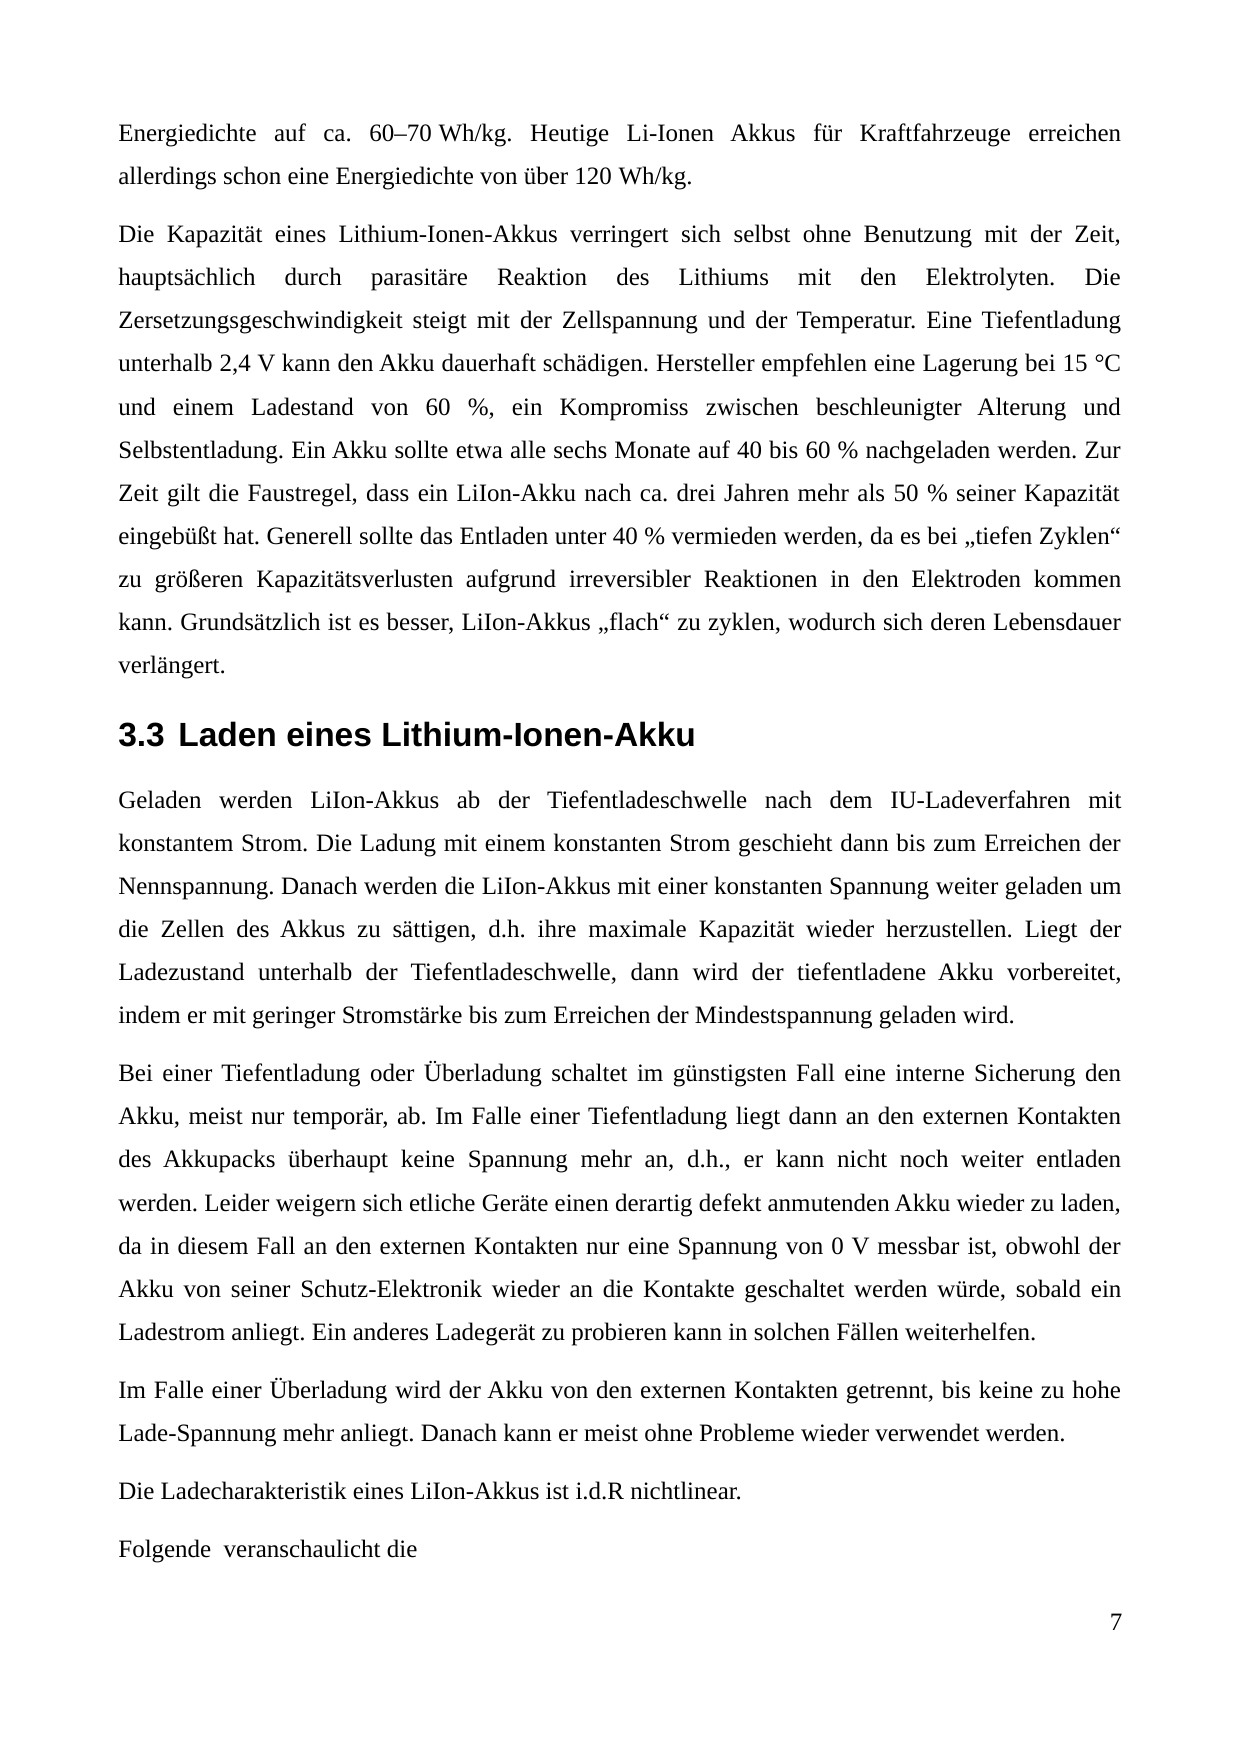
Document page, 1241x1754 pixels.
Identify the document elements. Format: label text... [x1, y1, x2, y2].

text Energiedichte auf ca. 60–70 Wh/kg. Heutige Li-Ionen Akkus für Kraftfahrzeuge erreichen allerdings schon eine Energiedichte von über 120 Wh/kg. [118, 118, 1122, 190]
text Die Ladecharakteristik eines LiIon-Akkus ist i.d.R nichtlinear. [118, 1476, 1122, 1505]
text Die Kapazität eines Lithium-Ionen-Akkus verringert sich selbst ohne Benutzung mit der Zeit, hauptsächlich durch parasitäre Reaktion des Lithiums mit den Elektrolyten. Die Zersetzungsgeschwindigkeit steigt mit der Zellspannung und der Temperatur. Eine Tiefentladung unterhalb 2,4 V kann den Akku dauerhaft schädigen. Hersteller empfehlen eine Lagerung bei 15 °C und einem Ladestand von 60 %, ein Kompromiss zwischen beschleunigter Alterung und Selbstentladung. Ein Akku sollte etwa alle sechs Monate auf 40 bis 60 % nachgeladen werden. Zur Zeit gilt die Faustregel, dass ein LiIon-Akku nach ca. drei Jahren mehr als 50 % seiner Kapazität eingebüßt hat. Generell sollte das Entladen unter 40 % vermieden werden, da es bei „tiefen Zyklen“ zu größeren Kapazitätsverlusten aufgrund irreversibler Reaktionen in den Elektroden kommen kann. Grundsätzlich ist es besser, LiIon-Akkus „flach“ zu zyklen, wodurch sich deren Lebensdauer verlängert. [118, 219, 1122, 679]
text Geladen werden LiIon-Akkus ab der Tiefentladeschwelle nach dem IU-Ladeverfahren mit konstantem Strom. Die Ladung mit einem konstanten Strom geschieht dann bis zum Erreichen der Nennspannung. Danach werden die LiIon-Akkus mit einer konstanten Spannung weiter geladen um die Zellen des Akkus zu sättigen, d.h. ihre maximale Kapazität wieder herzustellen. Liegt der Ladezustand unterhalb der Tiefentladeschwelle, dann wird der tiefentladene Akku vorbereitet, indem er mit geringer Stromstärke bis zum Erreichen der Mindestspannung geladen wird. [118, 785, 1122, 1029]
text Bei einer Tiefentladung oder Überladung schaltet im günstigsten Fall eine interne Sicherung den Akku, meist nur temporär, ab. Im Falle einer Tiefentladung liegt dann an den externen Kontakten des Akkupacks überhaupt keine Spannung mehr an, d.h., er kann nicht noch weiter entladen werden. Leider weigern sich etliche Geräte einen derartig defekt anmutenden Akku wieder zu laden, da in diesem Fall an den externen Kontakten nur eine Spannung von 0 V messbar ist, obwohl der Akku von seiner Schutz-Elektronik wieder an die Kontakte geschaltet werden würde, sobald ein Ladestrom anliegt. Ein anderes Ladegerät zu probieren kann in solchen Fällen weiterhelfen. [118, 1058, 1122, 1346]
text Im Falle einer Überladung wird der Akku von den externen Kontakten getrennt, bis keine zu hohe Lade-Spannung mehr anliegt. Danach kann er meist ohne Probleme wieder verwendet werden. [118, 1375, 1122, 1447]
text Folgende veranschaulicht die [118, 1534, 1122, 1563]
subtitle Laden eines Lithium-Ionen-Akku [118, 714, 1122, 753]
